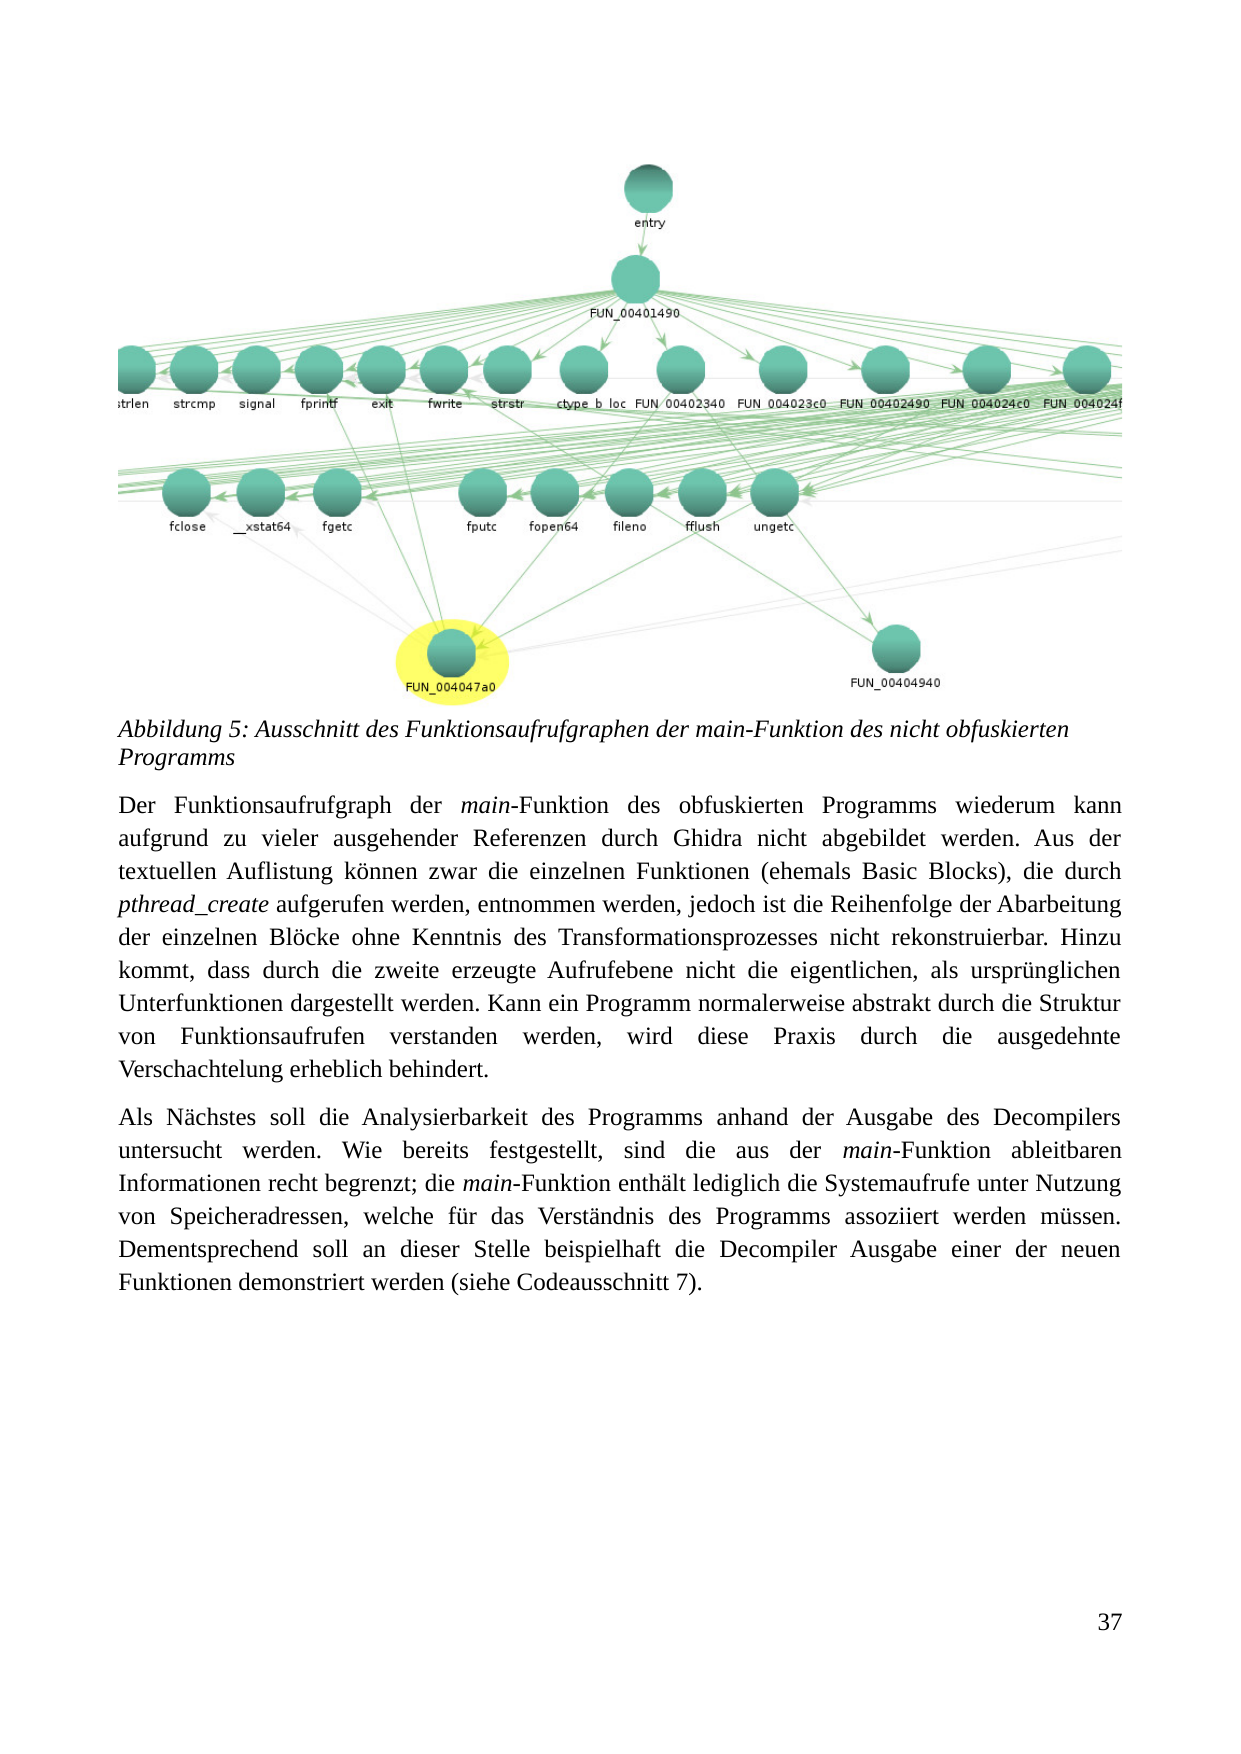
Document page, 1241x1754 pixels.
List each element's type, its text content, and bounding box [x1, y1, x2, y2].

text Der Funktionsaufrufgraph der main-Funktion des obfuskierten Programms wiederum kann aufgrund zu vieler ausgehender Referenzen durch Ghidra nicht abgebildet werden. Aus der textuellen Auflistung können zwar die einzelnen Funktionen (ehemals Basic Blocks), die durch pthread_create aufgerufen werden, entnommen werden, jedoch ist die Reihenfolge der Abarbeitung der einzelnen Blöcke ohne Kenntnis des Transformationsprozesses nicht rekonstruierbar. Hinzu kommt, dass durch die zweite erzeugte Aufrufebene nicht die eigentlichen, als ursprünglichen Unterfunktionen dargestellt werden. Kann ein Programm normalerweise abstrakt durch die Struktur von Funktionsaufrufen verstanden werden, wird diese Praxis durch die ausgedehnte Verschachtelung erheblich behindert. [118, 790, 1122, 1083]
picture [118, 130, 1123, 714]
text Als Nächstes soll die Analysierbarkeit des Programms anhand der Ausgabe des Decompilers untersucht werden. Wie bereits festgestellt, sind die aus der main-Funktion ableitbaren Informationen recht begrenzt; die main-Funktion enthält lediglich die Systemaufrufe unter Nutzung von Speicheradressen, welche für das Verständnis des Programms assoziiert werden müssen. Dementsprechend soll an dieser Stelle beispielhaft die Decompiler Ausgabe einer der neuen Funktionen demonstriert werden (siehe Codeausschnitt 7). [118, 1102, 1122, 1296]
text Abbildung 5: Ausschnitt des Funktionsaufrufgraphen der main-Funktion des nicht obfuskierten Programms [118, 714, 1122, 771]
